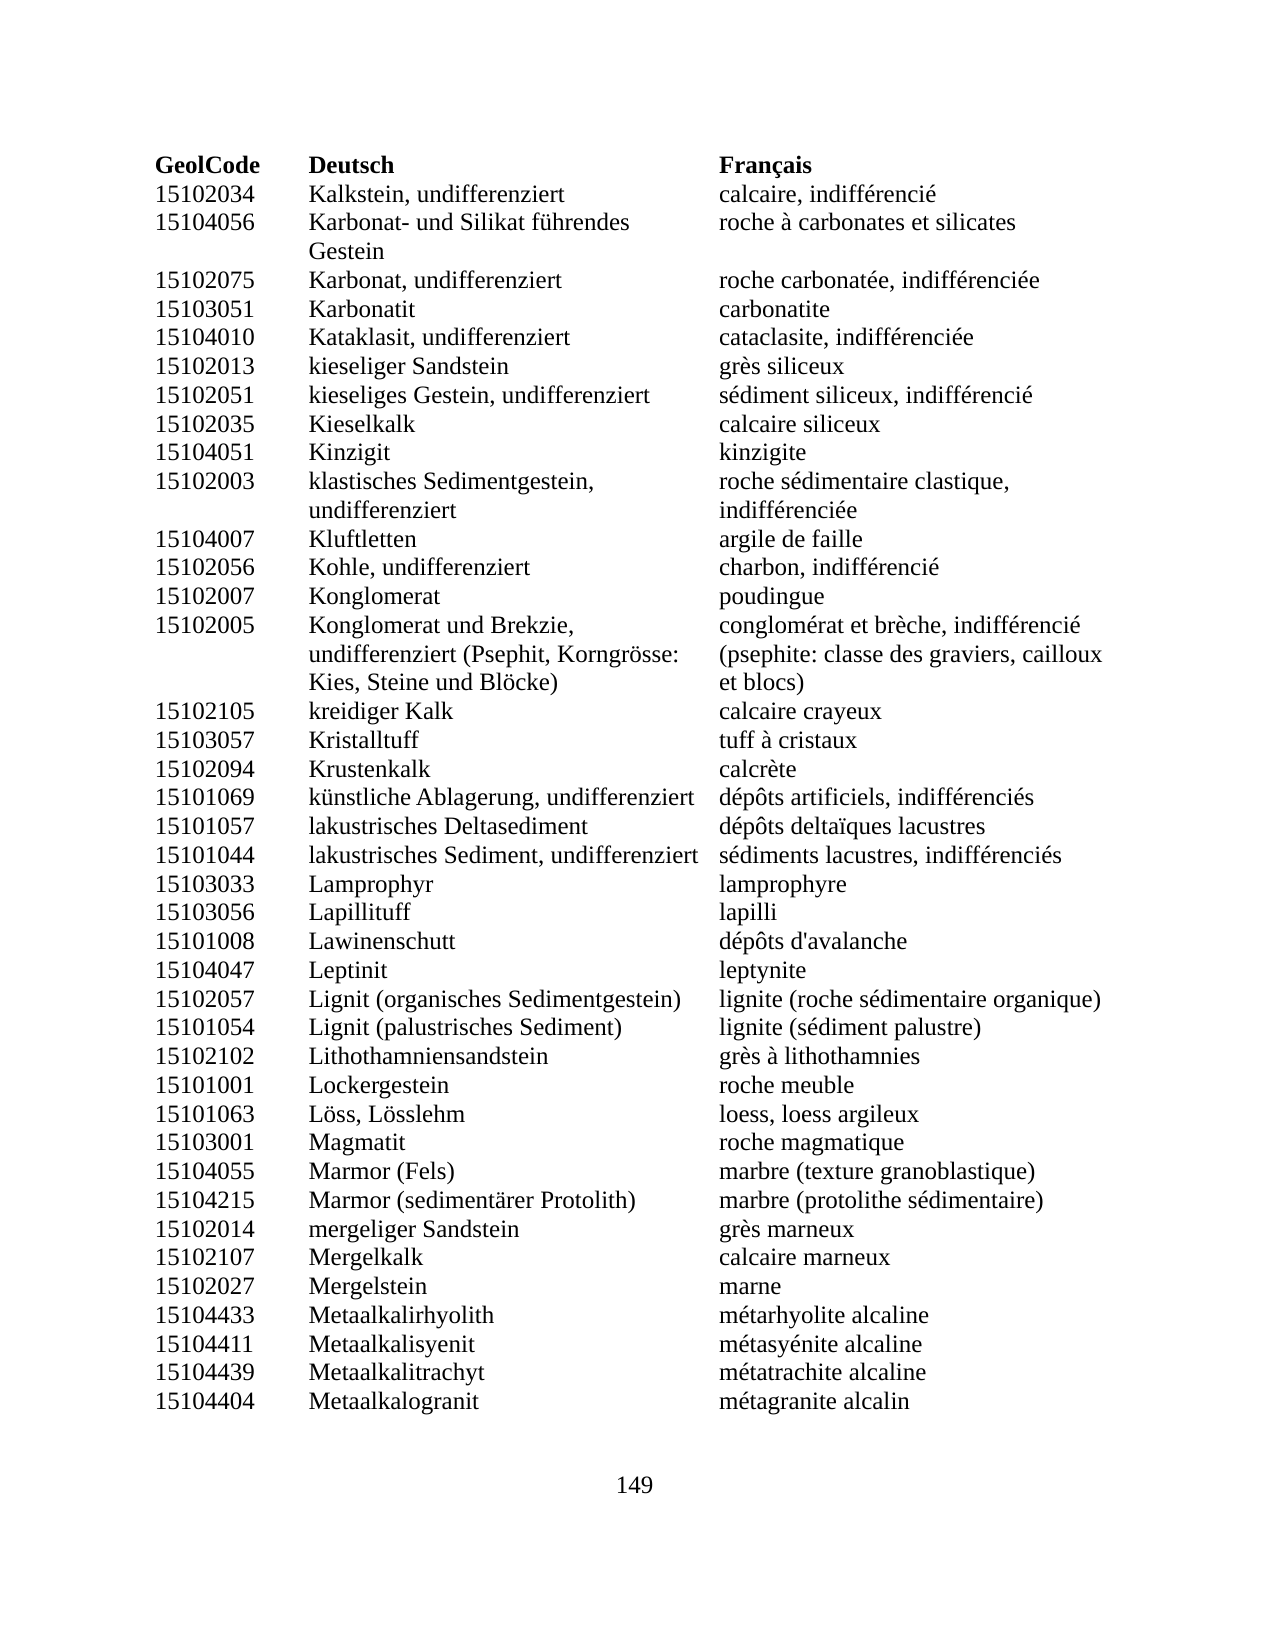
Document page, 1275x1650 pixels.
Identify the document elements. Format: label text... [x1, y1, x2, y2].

table_cell Krustenkalk [304, 754, 714, 782]
table_cell 15103001 [150, 1128, 304, 1156]
table_cell 15102107 [150, 1243, 304, 1271]
table_cell 15104010 [150, 323, 304, 351]
table_cell kinzigite [714, 438, 1125, 466]
table_cell Konglomerat und Brekzie, undifferenziert (Psephit, Korngrösse: Kies, Steine und Blöcke) [304, 610, 714, 696]
table_cell dépôts artificiels, indifférenciés [714, 783, 1125, 811]
table_cell 15104007 [150, 524, 304, 552]
table_cell lignite (sédiment palustre) [714, 1013, 1125, 1041]
table_cell Mergelstein [304, 1271, 714, 1300]
table_cell Metaalkalitrachyt [304, 1358, 714, 1386]
table_cell 15104215 [150, 1185, 304, 1214]
table_cell Kieselkalk [304, 409, 714, 437]
table_cell 15102094 [150, 754, 304, 782]
table_cell calcaire marneux [714, 1243, 1125, 1271]
table_cell marbre (texture granoblastique) [714, 1156, 1125, 1185]
table_cell 15103056 [150, 898, 304, 926]
table_cell métasyénite alcaline [714, 1329, 1125, 1357]
table_cell Karbonatit [304, 294, 714, 322]
table_cell Kluftletten [304, 524, 714, 552]
table_cell 15104051 [150, 438, 304, 466]
table_cell grès siliceux [714, 351, 1125, 380]
table_cell grès à lithothamnies [714, 1041, 1125, 1070]
table_cell 15102027 [150, 1271, 304, 1300]
table_cell calcrète [714, 754, 1125, 782]
table_cell kieseliger Sandstein [304, 351, 714, 380]
table_cell roche sédimentaire clastique, indifférenciée [714, 466, 1125, 524]
table_cell lapilli [714, 898, 1125, 926]
table_cell Metaalkalirhyolith [304, 1300, 714, 1329]
table_cell poudingue [714, 581, 1125, 610]
table_cell dépôts d'avalanche [714, 926, 1125, 955]
table_cell 15101001 [150, 1070, 304, 1099]
table_cell 15103051 [150, 294, 304, 322]
table_cell lamprophyre [714, 869, 1125, 897]
table_cell Lawinenschutt [304, 926, 714, 955]
table_cell 15104411 [150, 1329, 304, 1357]
table_cell Löss, Lösslehm [304, 1099, 714, 1127]
table_cell tuff à cristaux [714, 725, 1125, 754]
table_cell 15103033 [150, 869, 304, 897]
table_cell 15102057 [150, 984, 304, 1012]
table_cell 15102005 [150, 610, 304, 696]
table_cell 15102035 [150, 409, 304, 437]
table_cell 15104056 [150, 208, 304, 265]
table_cell roche à carbonates et silicates [714, 208, 1125, 265]
table_cell Lignit (palustrisches Sediment) [304, 1013, 714, 1041]
table_cell calcaire siliceux [714, 409, 1125, 437]
table_cell carbonatite [714, 294, 1125, 322]
table_cell lignite (roche sédimentaire organique) [714, 984, 1125, 1012]
table_cell 15101008 [150, 926, 304, 955]
table_header GeolCode [150, 150, 304, 179]
table_cell conglomérat et brèche, indifférencié (psephite: classe des graviers, cailloux et blocs) [714, 610, 1125, 696]
table_cell Lapillituff [304, 898, 714, 926]
table_cell calcaire crayeux [714, 696, 1125, 725]
table_cell 15102105 [150, 696, 304, 725]
table_cell 15101057 [150, 811, 304, 840]
table_cell kieseliges Gestein, undifferenziert [304, 380, 714, 409]
table_cell Metaalkalogranit [304, 1386, 714, 1415]
table_cell marbre (protolithe sédimentaire) [714, 1185, 1125, 1214]
table_cell kreidiger Kalk [304, 696, 714, 725]
table_cell 15102051 [150, 380, 304, 409]
table_cell Lithothamniensandstein [304, 1041, 714, 1070]
table_cell 15104439 [150, 1358, 304, 1386]
table_cell 15103057 [150, 725, 304, 754]
table_cell grès marneux [714, 1214, 1125, 1242]
table_cell argile de faille [714, 524, 1125, 552]
table_cell cataclasite, indifférenciée [714, 323, 1125, 351]
table_cell 15102075 [150, 265, 304, 294]
table_cell 15104433 [150, 1300, 304, 1329]
table_cell klastisches Sedimentgestein, undifferenziert [304, 466, 714, 524]
table_cell 15102102 [150, 1041, 304, 1070]
table_cell roche meuble [714, 1070, 1125, 1099]
table_cell 15104055 [150, 1156, 304, 1185]
table_cell Marmor (sedimentärer Protolith) [304, 1185, 714, 1214]
table_cell 15101069 [150, 783, 304, 811]
table_cell 15102034 [150, 179, 304, 207]
table_cell lakustrisches Deltasediment [304, 811, 714, 840]
table_cell marne [714, 1271, 1125, 1300]
table_cell Leptinit [304, 955, 714, 984]
table_cell loess, loess argileux [714, 1099, 1125, 1127]
table_cell Lignit (organisches Sedimentgestein) [304, 984, 714, 1012]
table_cell 15101063 [150, 1099, 304, 1127]
table_cell 15101044 [150, 840, 304, 869]
table_cell Kristalltuff [304, 725, 714, 754]
table_cell dépôts deltaïques lacustres [714, 811, 1125, 840]
table_cell 15101054 [150, 1013, 304, 1041]
table_cell lakustrisches Sediment, undifferenziert [304, 840, 714, 869]
table_cell Karbonat- und Silikat führendes Gestein [304, 208, 714, 265]
table_header Français [714, 150, 1125, 179]
table_cell métarhyolite alcaline [714, 1300, 1125, 1329]
table_cell 15102003 [150, 466, 304, 524]
table_cell Lockergestein [304, 1070, 714, 1099]
table_cell 15104047 [150, 955, 304, 984]
table_cell calcaire, indifférencié [714, 179, 1125, 207]
table_cell métagranite alcalin [714, 1386, 1125, 1415]
table_cell künstliche Ablagerung, undifferenziert [304, 783, 714, 811]
table_cell charbon, indifférencié [714, 553, 1125, 581]
table_cell 15102013 [150, 351, 304, 380]
table_cell Kalkstein, undifferenziert [304, 179, 714, 207]
table_cell mergeliger Sandstein [304, 1214, 714, 1242]
table_cell leptynite [714, 955, 1125, 984]
table_cell Mergelkalk [304, 1243, 714, 1271]
table_cell 15102014 [150, 1214, 304, 1242]
table_cell 15102007 [150, 581, 304, 610]
table_cell Marmor (Fels) [304, 1156, 714, 1185]
table_cell sédiment siliceux, indifférencié [714, 380, 1125, 409]
table_cell Karbonat, undifferenziert [304, 265, 714, 294]
table_cell métatrachite alcaline [714, 1358, 1125, 1386]
table_header Deutsch [304, 150, 714, 179]
table_cell 15104404 [150, 1386, 304, 1415]
table_cell roche carbonatée, indifférenciée [714, 265, 1125, 294]
table_cell roche magmatique [714, 1128, 1125, 1156]
table_cell 15102056 [150, 553, 304, 581]
table_cell Kinzigit [304, 438, 714, 466]
table_cell Lamprophyr [304, 869, 714, 897]
table_cell Metaalkalisyenit [304, 1329, 714, 1357]
table_cell Magmatit [304, 1128, 714, 1156]
table_cell Konglomerat [304, 581, 714, 610]
table_cell Kohle, undifferenziert [304, 553, 714, 581]
table_cell Kataklasit, undifferenziert [304, 323, 714, 351]
table_cell sédiments lacustres, indifférenciés [714, 840, 1125, 869]
